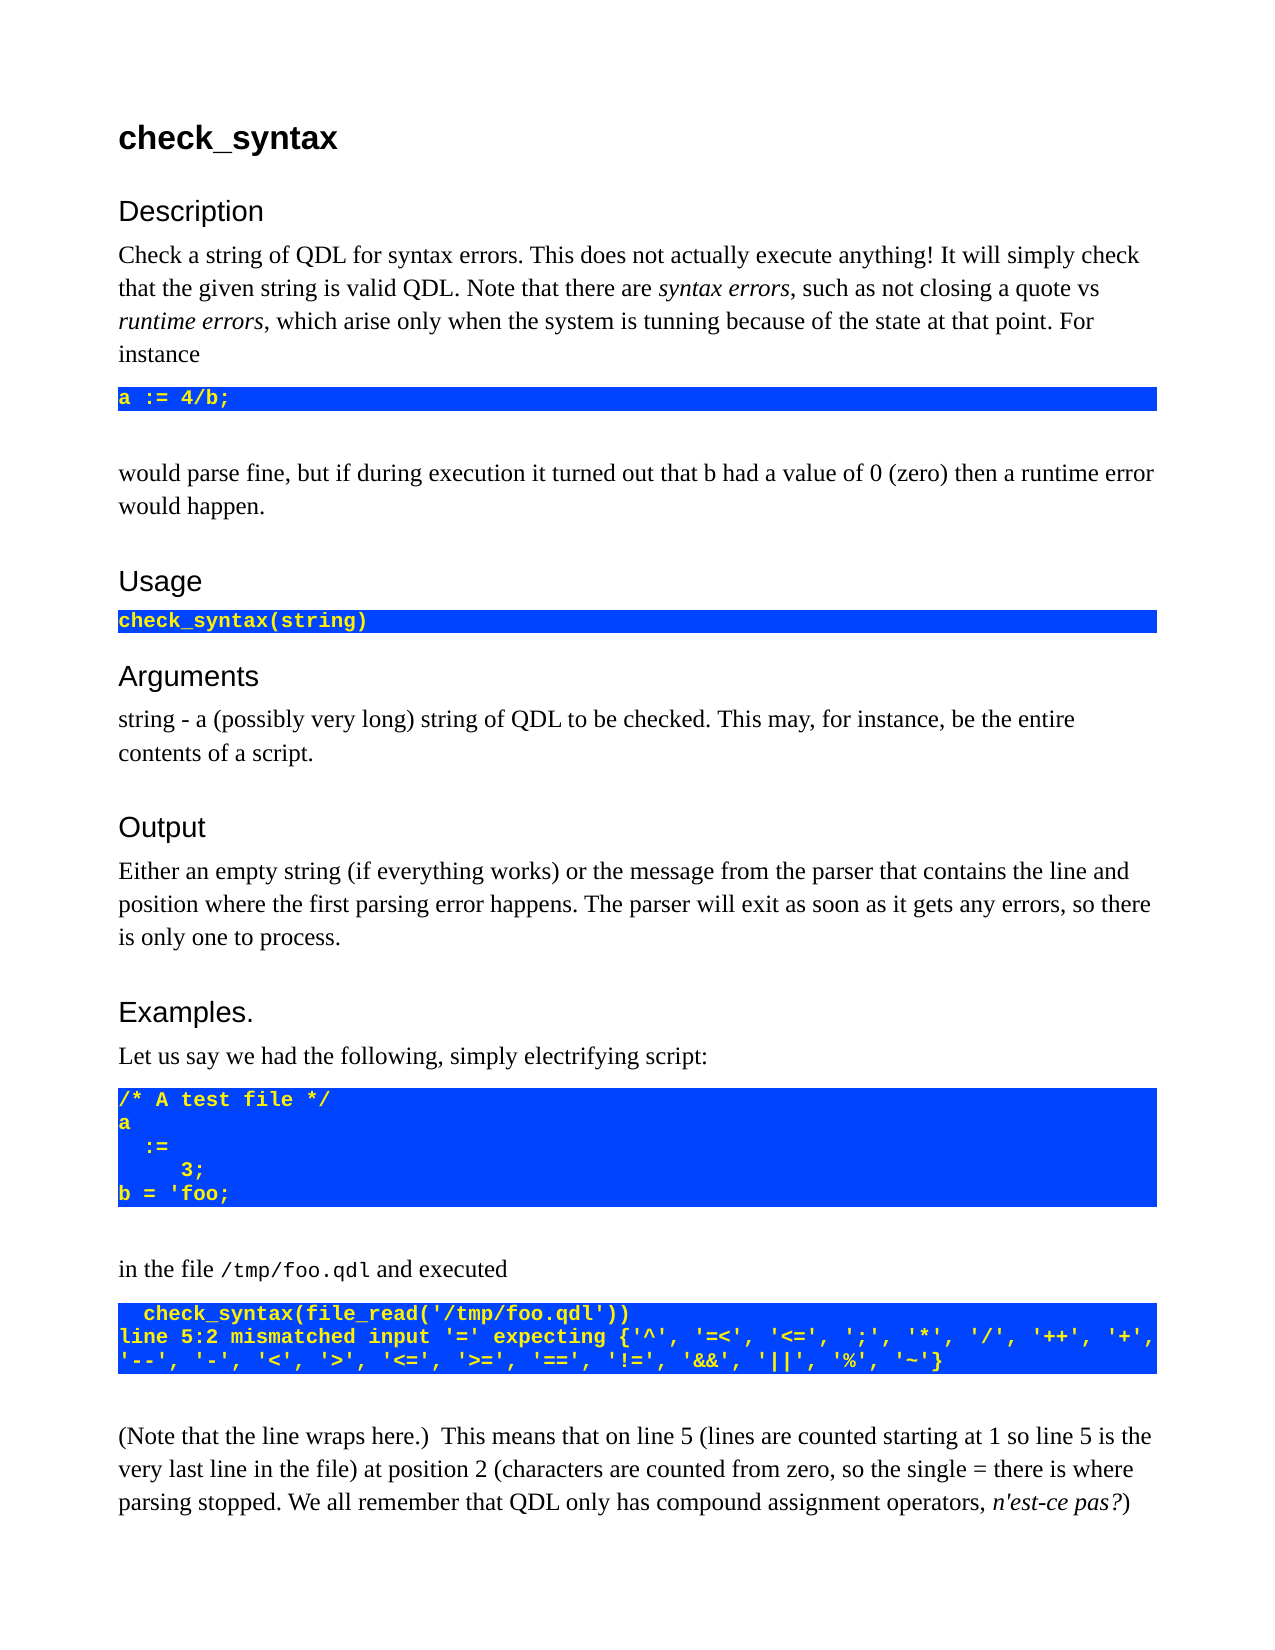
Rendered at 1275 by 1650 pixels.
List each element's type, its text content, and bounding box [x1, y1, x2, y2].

subtitle Output [118, 810, 1157, 844]
text := [118, 1136, 1157, 1159]
text check_syntax(string) [118, 610, 1157, 633]
text line 5:2 mismatched input '=' expecting {'^', '=<', '<=', ';', '*', '/', '++', '+', '--', '-', '<', '>', '<=', '>=', '==', '!=', '&&', '||', '%', '~'} [118, 1327, 1157, 1374]
text a [118, 1112, 1157, 1136]
text /* A test file */ [118, 1088, 1157, 1112]
text b = 'foo; [118, 1183, 1157, 1207]
text Either an empty string (if everything works) or the message from the parser that contains the line and position where the first parsing error happens. The parser will exit as soon as it gets any errors, so there is only one to process. [118, 856, 1157, 951]
text in the file /tmp/foo.qdl and executed [118, 1254, 1157, 1284]
text string - a (possibly very long) string of QDL to be checked. This may, for instance, be the entire contents of a script. [118, 704, 1157, 766]
text a := 4/b; [118, 387, 1157, 411]
text 3; [118, 1159, 1157, 1183]
text Let us say we had the following, simply electrifying script: [118, 1041, 1157, 1070]
subtitle Examples. [118, 995, 1157, 1028]
subtitle check_syntax [118, 118, 1157, 157]
subtitle Arguments [118, 658, 1157, 692]
text (Note that the line wraps here.) This means that on line 5 (lines are counted starting at 1 so line 5 is the very last line in the file) at position 2 (characters are counted from zero, so the single = there is where parsing stopped. We all remember that QDL only has compound assignment operators, n'est-ce pas?) [118, 1421, 1157, 1516]
subtitle Usage [118, 564, 1157, 597]
text check_syntax(file_read('/tmp/foo.qdl')) [118, 1303, 1157, 1327]
subtitle Description [118, 194, 1157, 228]
text Check a string of QDL for syntax errors. This does not actually execute anything! It will simply check that the given string is valid QDL. Note that there are syntax errors, such as not closing a quote vs runtime errors, which arise only when the system is tunning because of the state at that point. For instance [118, 240, 1157, 368]
text would parse fine, but if during execution it turned out that b had a value of 0 (zero) then a runtime error would happen. [118, 458, 1157, 520]
